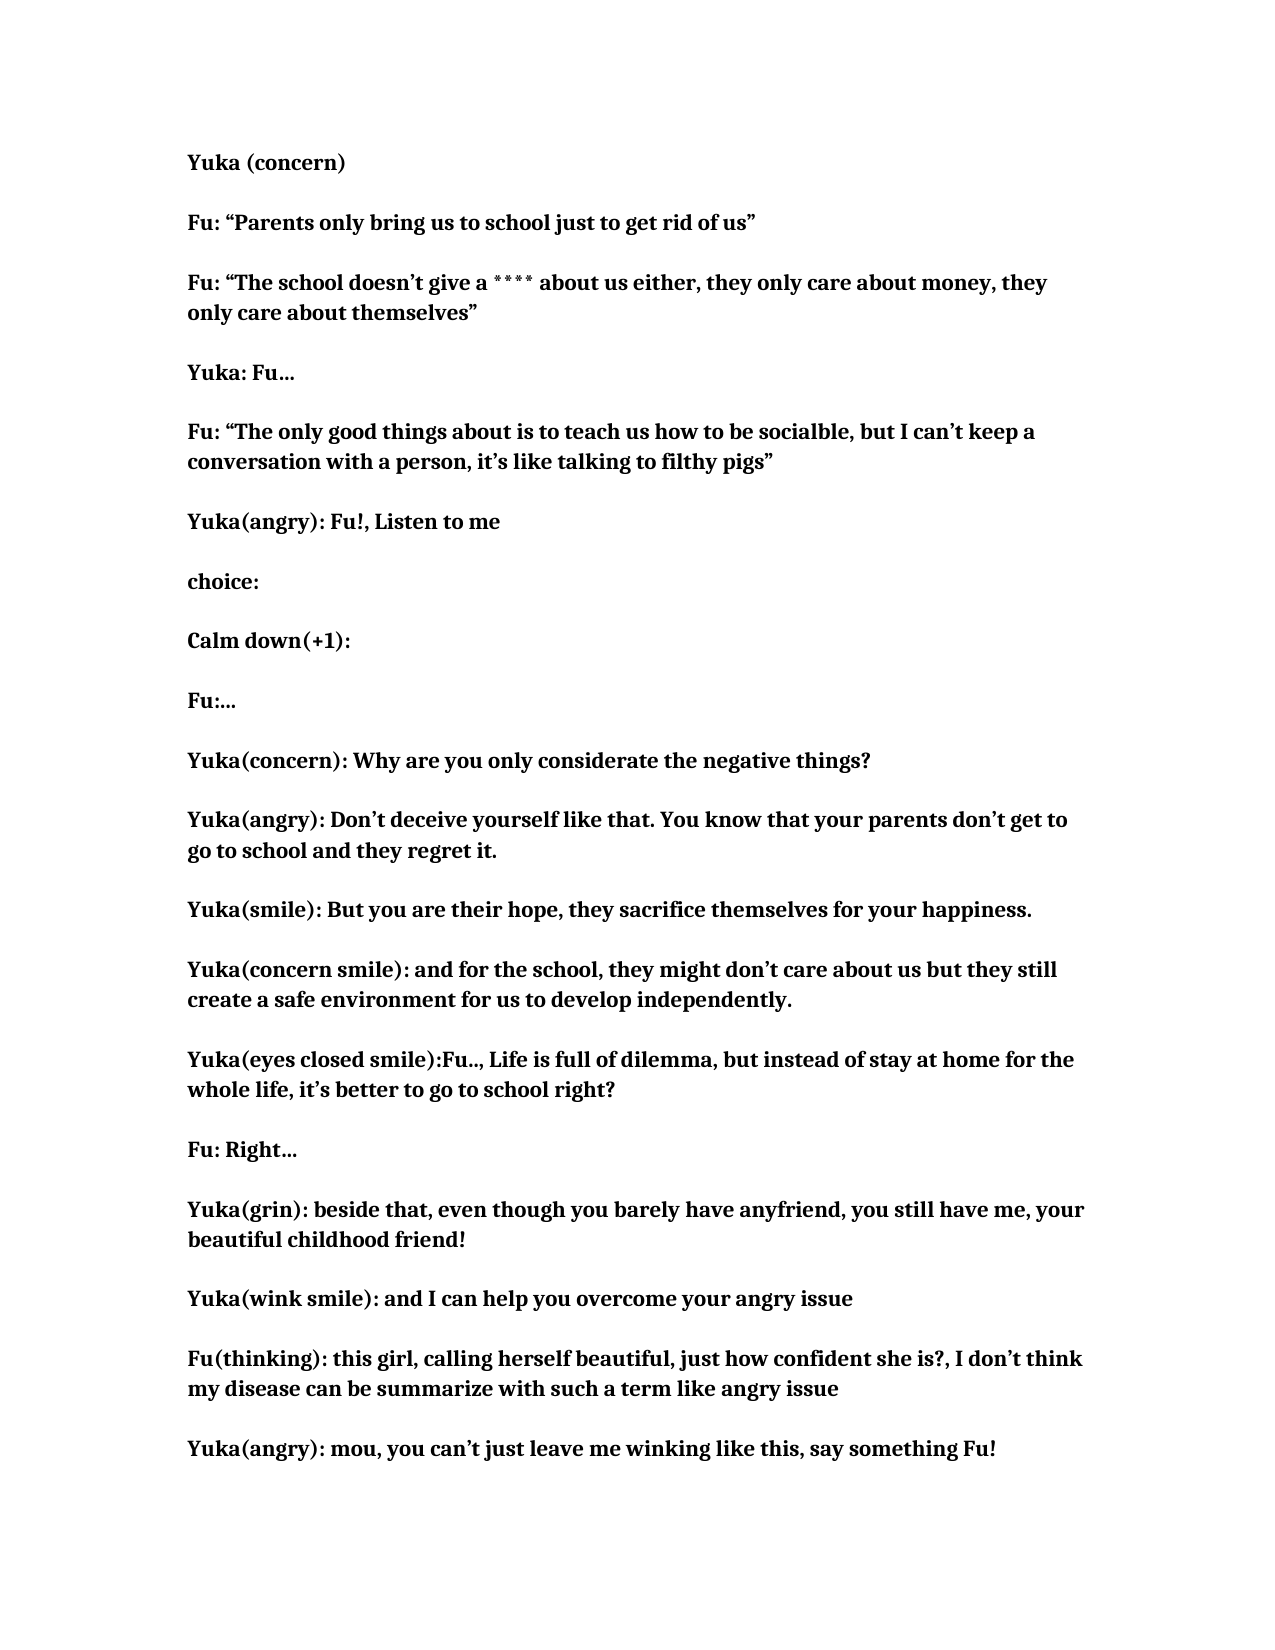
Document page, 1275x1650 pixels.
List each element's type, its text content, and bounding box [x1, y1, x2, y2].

text Yuka (concern) [187, 150, 1087, 176]
text Yuka(angry): Don’t deceive yourself like that. You know that your parents don’t get to go to school and they regret it. [187, 807, 1087, 864]
text Calm down(+1): [187, 628, 1087, 654]
text Yuka(angry): mou, you can’t just leave me winking like this, say something Fu! [187, 1436, 1087, 1462]
text Yuka(concern): Why are you only considerate the negative things? [187, 748, 1087, 774]
text Fu: “The only good things about is to teach us how to be socialble, but I can’t keep a conversation with a person, it’s like talking to filthy pigs” [187, 419, 1087, 476]
text Fu: “Parents only bring us to school just to get rid of us” [187, 210, 1087, 236]
text Yuka(smile): But you are their hope, they sacrifice themselves for your happiness. [187, 897, 1087, 923]
text Fu: Right… [187, 1137, 1087, 1163]
text Yuka(angry): Fu!, Listen to me [187, 509, 1087, 535]
text Yuka(grin): beside that, even though you barely have anyfriend, you still have me, your beautiful childhood friend! [187, 1196, 1087, 1253]
text Yuka(eyes closed smile):Fu.., Life is full of dilemma, but instead of stay at home for the whole life, it’s better to go to school right? [187, 1047, 1087, 1103]
text Yuka: Fu… [187, 359, 1087, 386]
text Fu(thinking): this girl, calling herself beautiful, just how confident she is?, I don’t think my disease can be summarize with such a term like angry issue [187, 1346, 1087, 1402]
text Yuka(wink smile): and I can help you overcome your angry issue [187, 1286, 1087, 1313]
text Fu: “The school doesn’t give a **** about us either, they only care about money, they only care about themselves” [187, 269, 1087, 326]
text Yuka(concern smile): and for the school, they might don’t care about us but they still create a safe environment for us to develop independently. [187, 957, 1087, 1013]
text Fu:... [187, 688, 1087, 714]
text choice: [187, 568, 1087, 595]
